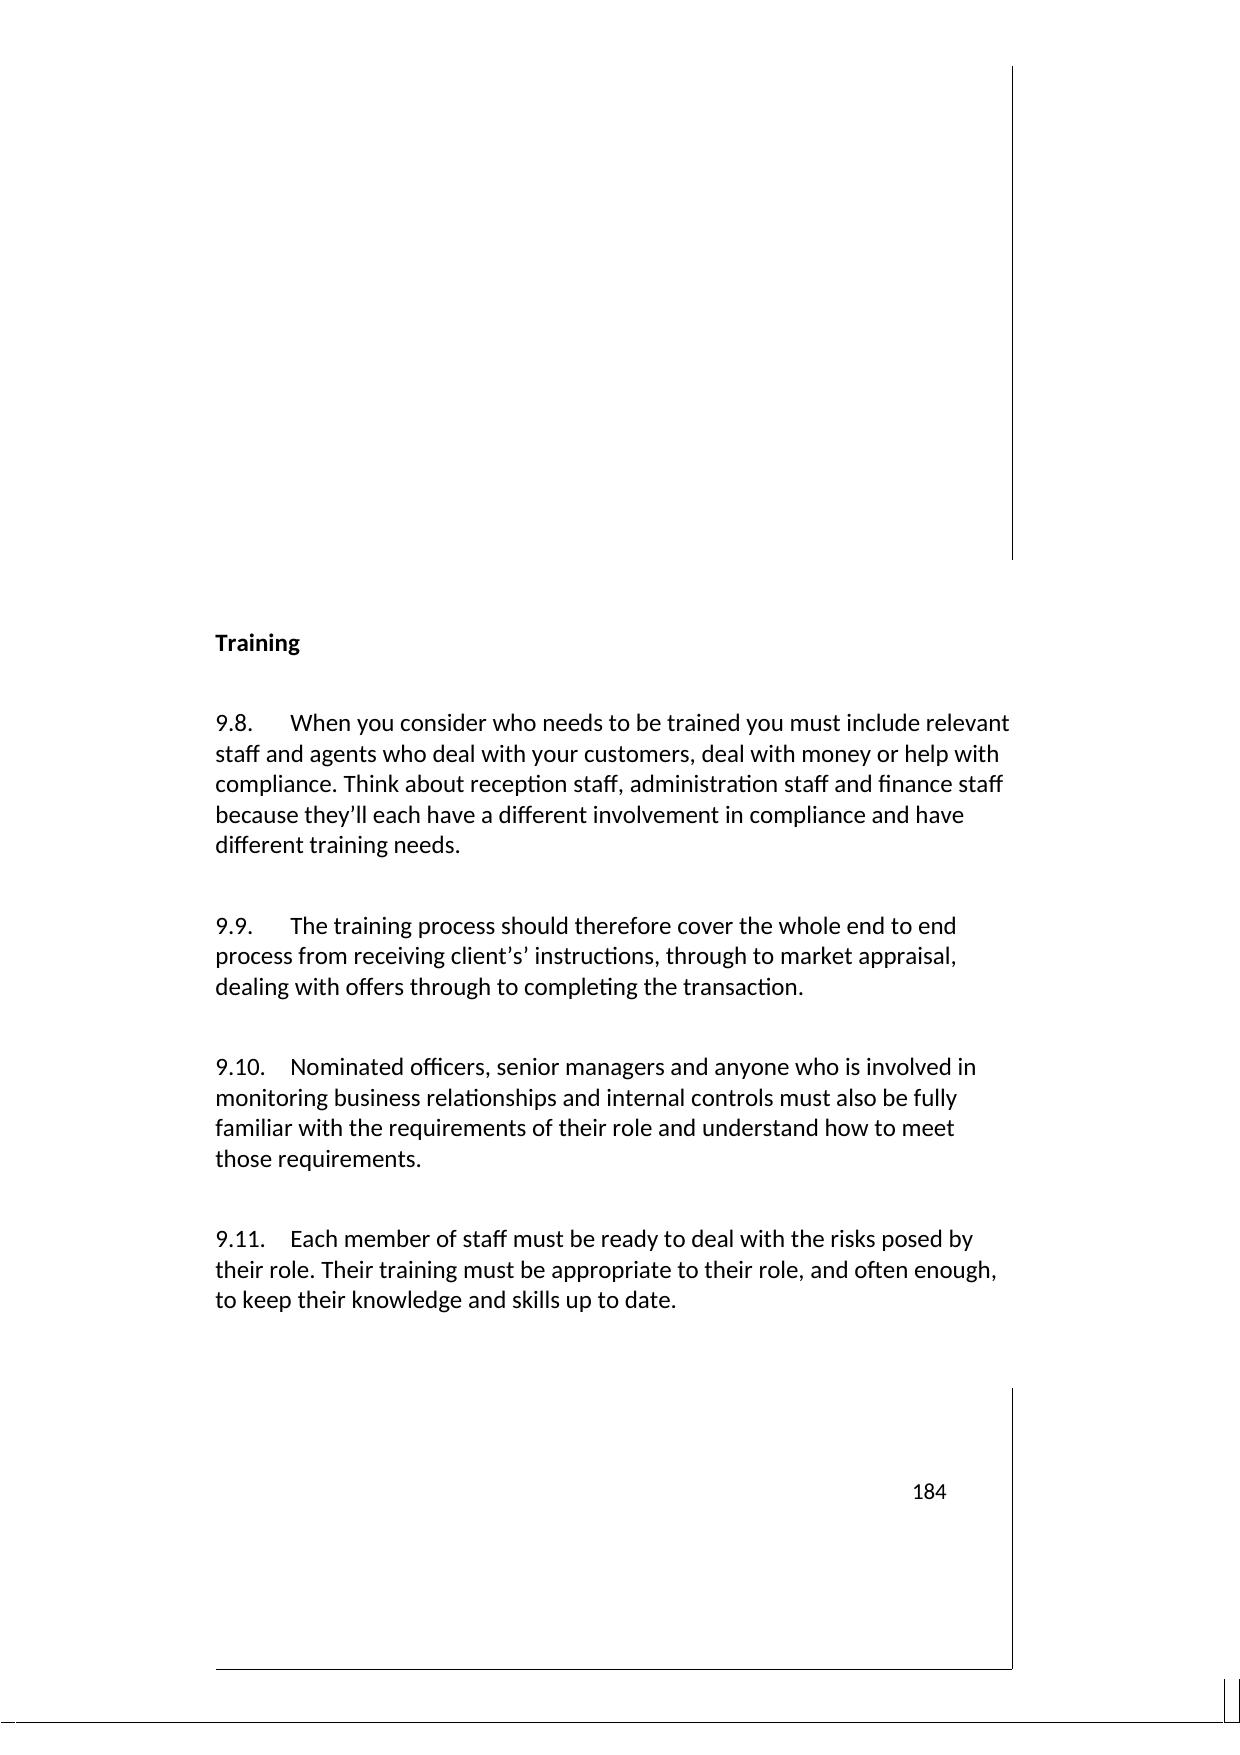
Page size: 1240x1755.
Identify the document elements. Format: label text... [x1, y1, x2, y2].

list Nominated officers, senior managers and anyone who is involved in monitoring business relationships and internal controls must also be fully familiar with the requirements of their role and understand how to meet those requirements. [215, 1052, 1012, 1174]
list The training process should therefore cover the whole end to end process from receiving client’s’ instructions, through to market appraisal, dealing with offers through to completing the transaction. [215, 910, 1012, 1002]
subtitle Training [215, 627, 1012, 657]
list When you consider who needs to be trained you must include relevant staff and agents who deal with your customers, deal with money or help with compliance. Think about reception staff, administration staff and finance staff because they’ll each have a different involvement in compliance and have different training needs. [215, 707, 1012, 860]
list Each member of staff must be ready to deal with the risks posed by their role. Their training must be appropriate to their role, and often enough, to keep their knowledge and skills up to date. [215, 1224, 1012, 1315]
